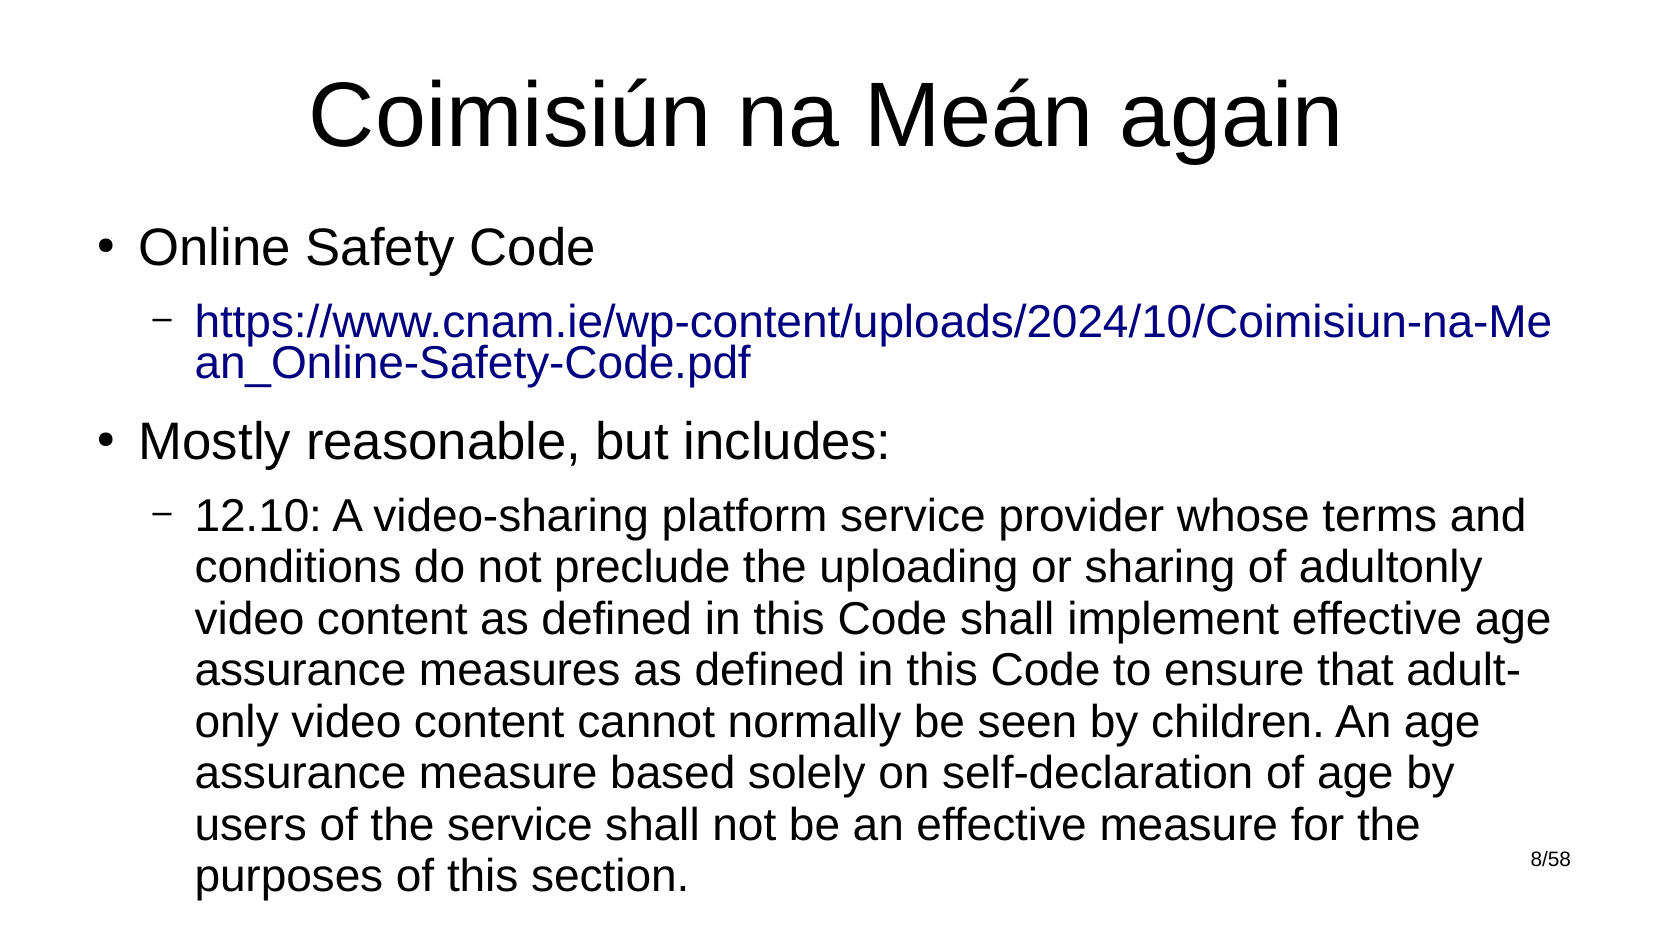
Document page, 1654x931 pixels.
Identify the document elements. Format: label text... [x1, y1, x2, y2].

title Coimisiún na Meán again [82, 37, 1571, 193]
list Online Safety Code https://www.cnam.ie/wp-content/uploads/2024/10/Coimisiun-na-Mean_Online-Safety-Code.pdf Mostly reasonable, but includes: 12.10: A video-sharing platform service provider whose terms and conditions do not preclude the uploading or sharing of adultonly video content as defined in this Code shall implement effective age assurance measures as defined in this Code to ensure that adult-only video content cannot normally be seen by children. An age assurance measure based solely on self-declaration of age by users of the service shall not be an effective measure for the purposes of this section. [82, 217, 1571, 863]
